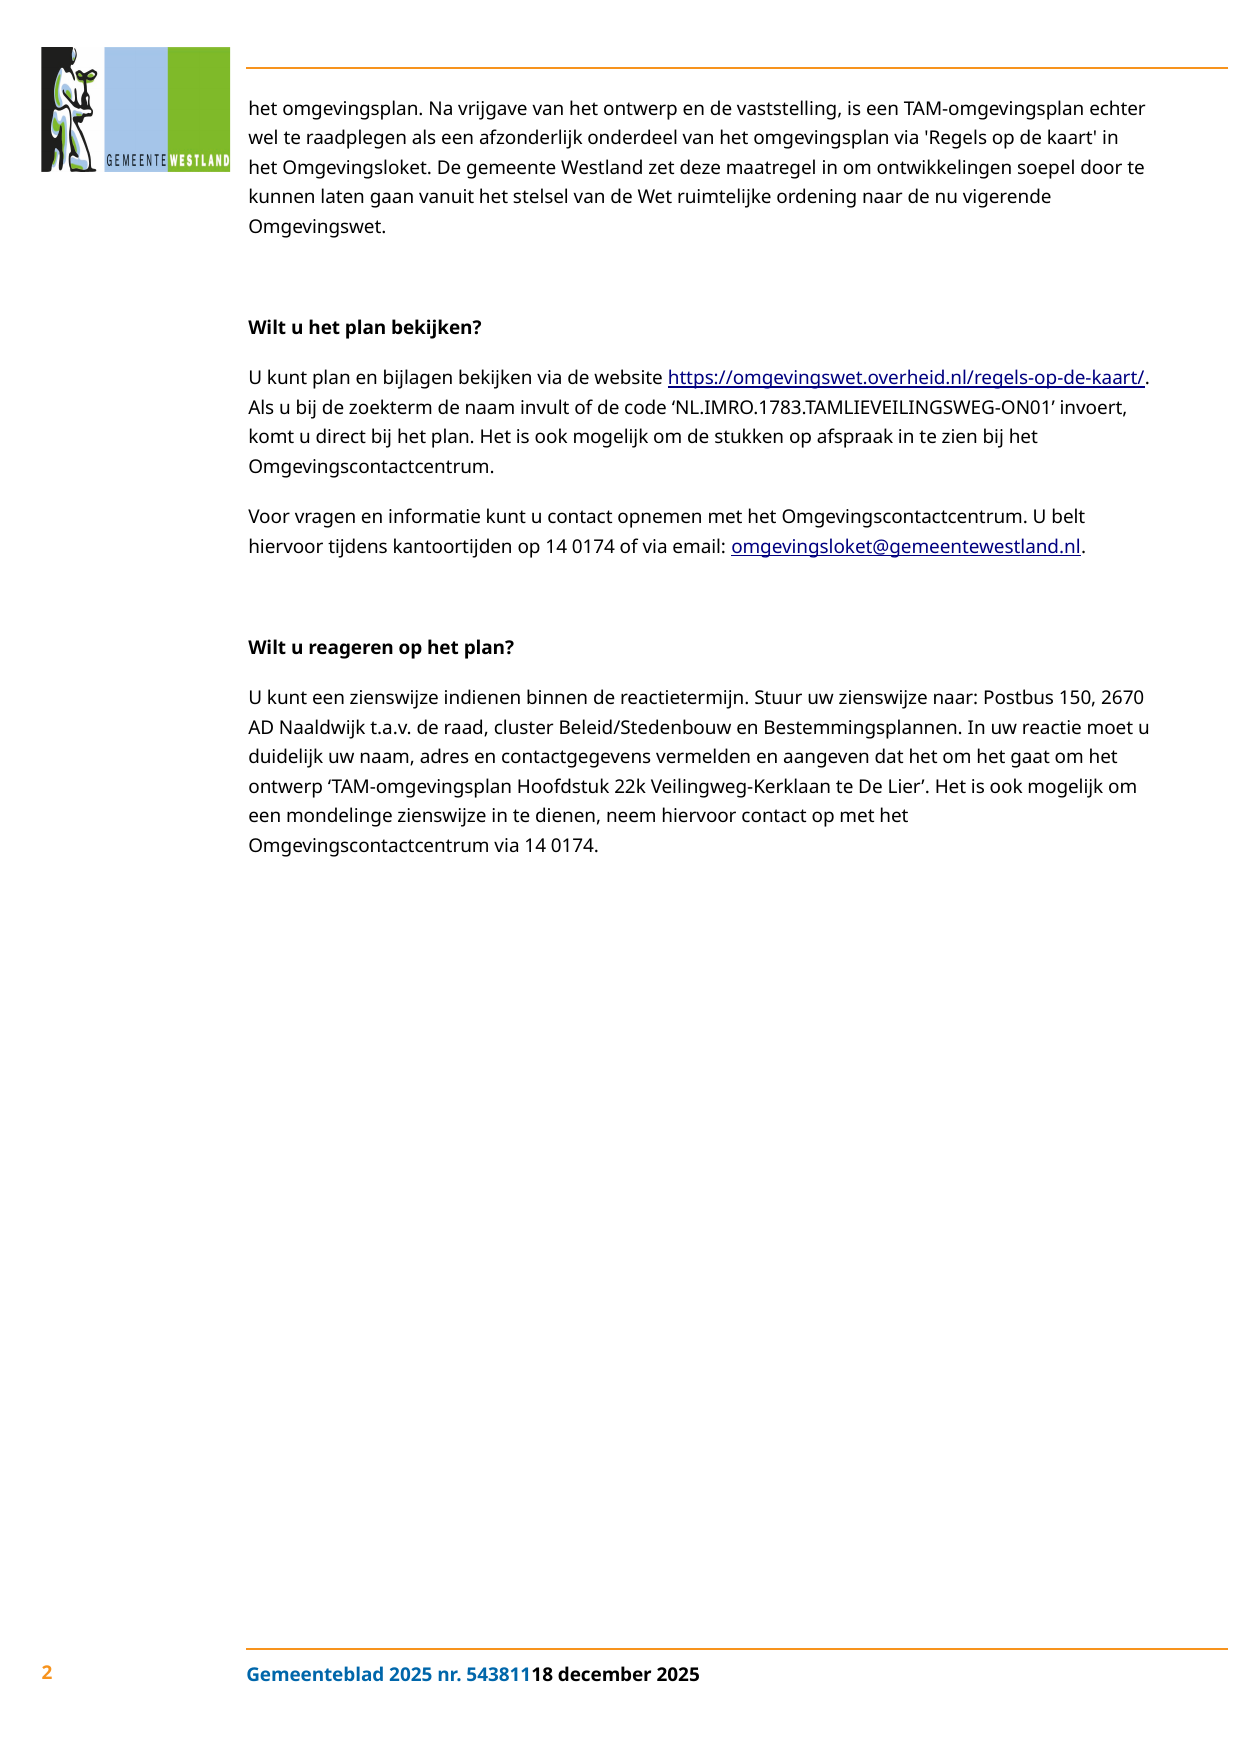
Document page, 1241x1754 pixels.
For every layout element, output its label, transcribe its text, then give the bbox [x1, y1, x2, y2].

text Wilt u reageren op het plan? [248, 634, 1152, 660]
text Voor vragen en informatie kunt u contact opnemen met het Omgevingscontactcentrum. U belt hiervoor tijdens kantoortijden op 14 0174 of via email: omgevingsloket@gemeentewestland.nl. [248, 503, 1152, 559]
text Wilt u het plan bekijken? [248, 314, 1152, 340]
text U kunt een zienswijze indienen binnen de reactietermijn. Stuur uw zienswijze naar: Postbus 150, 2670 AD Naaldwijk t.a.v. de raad, cluster Beleid/Stedenbouw en Bestemmingsplannen. In uw reactie moet u duidelijk uw naam, adres en contactgegevens vermelden en aangeven dat het om het gaat om het ontwerp ‘TAM-omgevingsplan Hoofdstuk 22k Veilingweg-Kerklaan te De Lier’. Het is ook mogelijk om een mondelinge zienswijze in te dienen, neem hiervoor contact op met het Omgevingscontactcentrum via 14 0174. [248, 684, 1152, 858]
picture [41, 47, 231, 172]
text het omgevingsplan. Na vrijgave van het ontwerp en de vaststelling, is een TAM-omgevingsplan echter wel te raadplegen als een afzonderlijk onderdeel van het omgevingsplan via 'Regels op de kaart' in het Omgevingsloket. De gemeente Westland zet deze maatregel in om ontwikkelingen soepel door te kunnen laten gaan vanuit het stelsel van de Wet ruimtelijke ordening naar de nu vigerende Omgevingswet. [248, 95, 1152, 239]
text U kunt plan en bijlagen bekijken via de website https://omgevingswet.overheid.nl/regels-op-de-kaart/. Als u bij de zoekterm de naam invult of de code ‘NL.IMRO.1783.TAMLIEVEILINGSWEG-ON01’ invoert, komt u direct bij het plan. Het is ook mogelijk om de stukken op afspraak in te zien bij het Omgevingscontactcentrum. [248, 364, 1152, 479]
